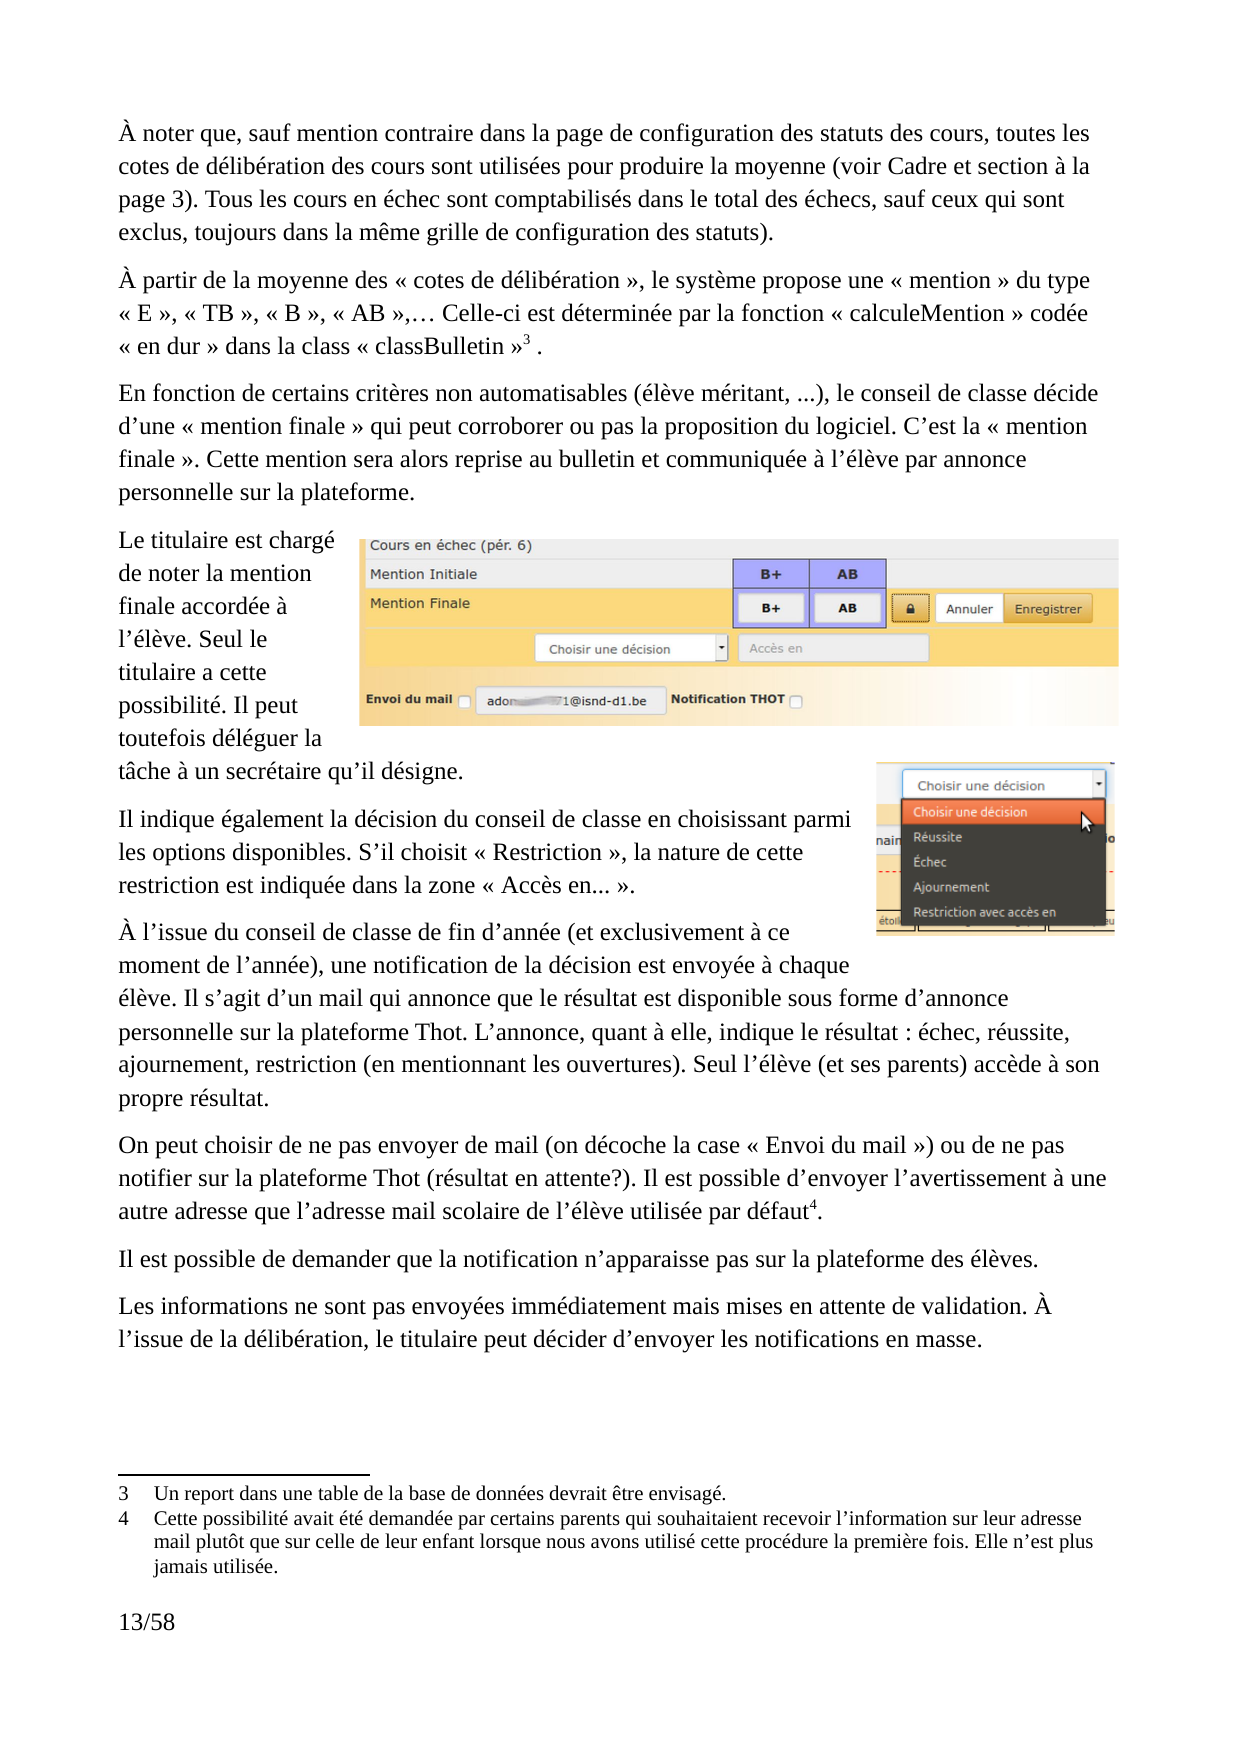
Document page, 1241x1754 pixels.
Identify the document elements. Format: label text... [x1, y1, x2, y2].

text Un report dans une table de la base de données devrait être envisagé. [118, 1481, 1122, 1505]
text À noter que, sauf mention contraire dans la page de configuration des statuts des cours, toutes les cotes de délibération des cours sont utilisées pour produire la moyenne (voir Cadre et section à la page 3). Tous les cours en échec sont comptabilisés dans le total des échecs, sauf ceux qui sont exclus, toujours dans la même grille de configuration des statuts). [118, 118, 1122, 246]
text Il est possible de demander que la notification n’apparaisse pas sur la plateforme des élèves. [118, 1244, 1122, 1273]
picture [876, 762, 1115, 936]
picture [359, 539, 1119, 726]
text En fonction de certains critères non automatisables (élève méritant, ...), le conseil de classe décide d’une « mention finale » qui peut corroborer ou pas la proposition du logiciel. C’est la « mention finale ». Cette mention sera alors reprise au bulletin et communiquée à l’élève par annonce personnelle sur la plateforme. [118, 378, 1122, 506]
text Cette possibilité avait été demandée par certains parents qui souhaitaient recevoir l’information sur leur adresse mail plutôt que sur celle de leur enfant lorsque nous avons utilisé cette procédure la première fois. Elle n’est plus jamais utilisée. [118, 1505, 1122, 1578]
text Les informations ne sont pas envoyées immédiatement mais mises en attente de validation. À l’issue de la délibération, le titulaire peut décider d’envoyer les notifications en masse. [118, 1291, 1122, 1353]
text Il indique également la décision du conseil de classe en choisissant parmi les options disponibles. S’il choisit « Restriction », la nature de cette restriction est indiquée dans la zone « Accès en... ». [118, 804, 876, 899]
text À partir de la moyenne des « cotes de délibération », le système propose une « mention » du type « E », « TB », « B », « AB »,… Celle-ci est déterminée par la fonction « calculeMention » codée « en dur » dans la class « classBulletin » . [118, 265, 1122, 359]
text Le titulaire est chargé de noter la mention finale accordée à l’élève. Seul le titulaire a cette possibilité. Il peut toutefois déléguer la tâche à un secrétaire qu’il désigne. [118, 525, 1122, 785]
text À l’issue du conseil de classe de fin d’année (et exclusivement à ce moment de l’année), une notification de la décision est envoyée à chaque élève. Il s’agit d’un mail qui annonce que le résultat est disponible sous forme d’annonce personnelle sur la plateforme Thot. L’annonce, quant à elle, indique le résultat : échec, réussite, ajournement, restriction (en mentionnant les ouvertures). Seul l’élève (et ses parents) accède à son propre résultat. [118, 917, 1122, 1111]
text On peut choisir de ne pas envoyer de mail (on décoche la case « Envoi du mail ») ou de ne pas notifier sur la plateforme Thot (résultat en attente?). Il est possible d’envoyer l’avertissement à une autre adresse que l’adresse mail scolaire de l’élève utilisée par défaut. [118, 1130, 1122, 1225]
